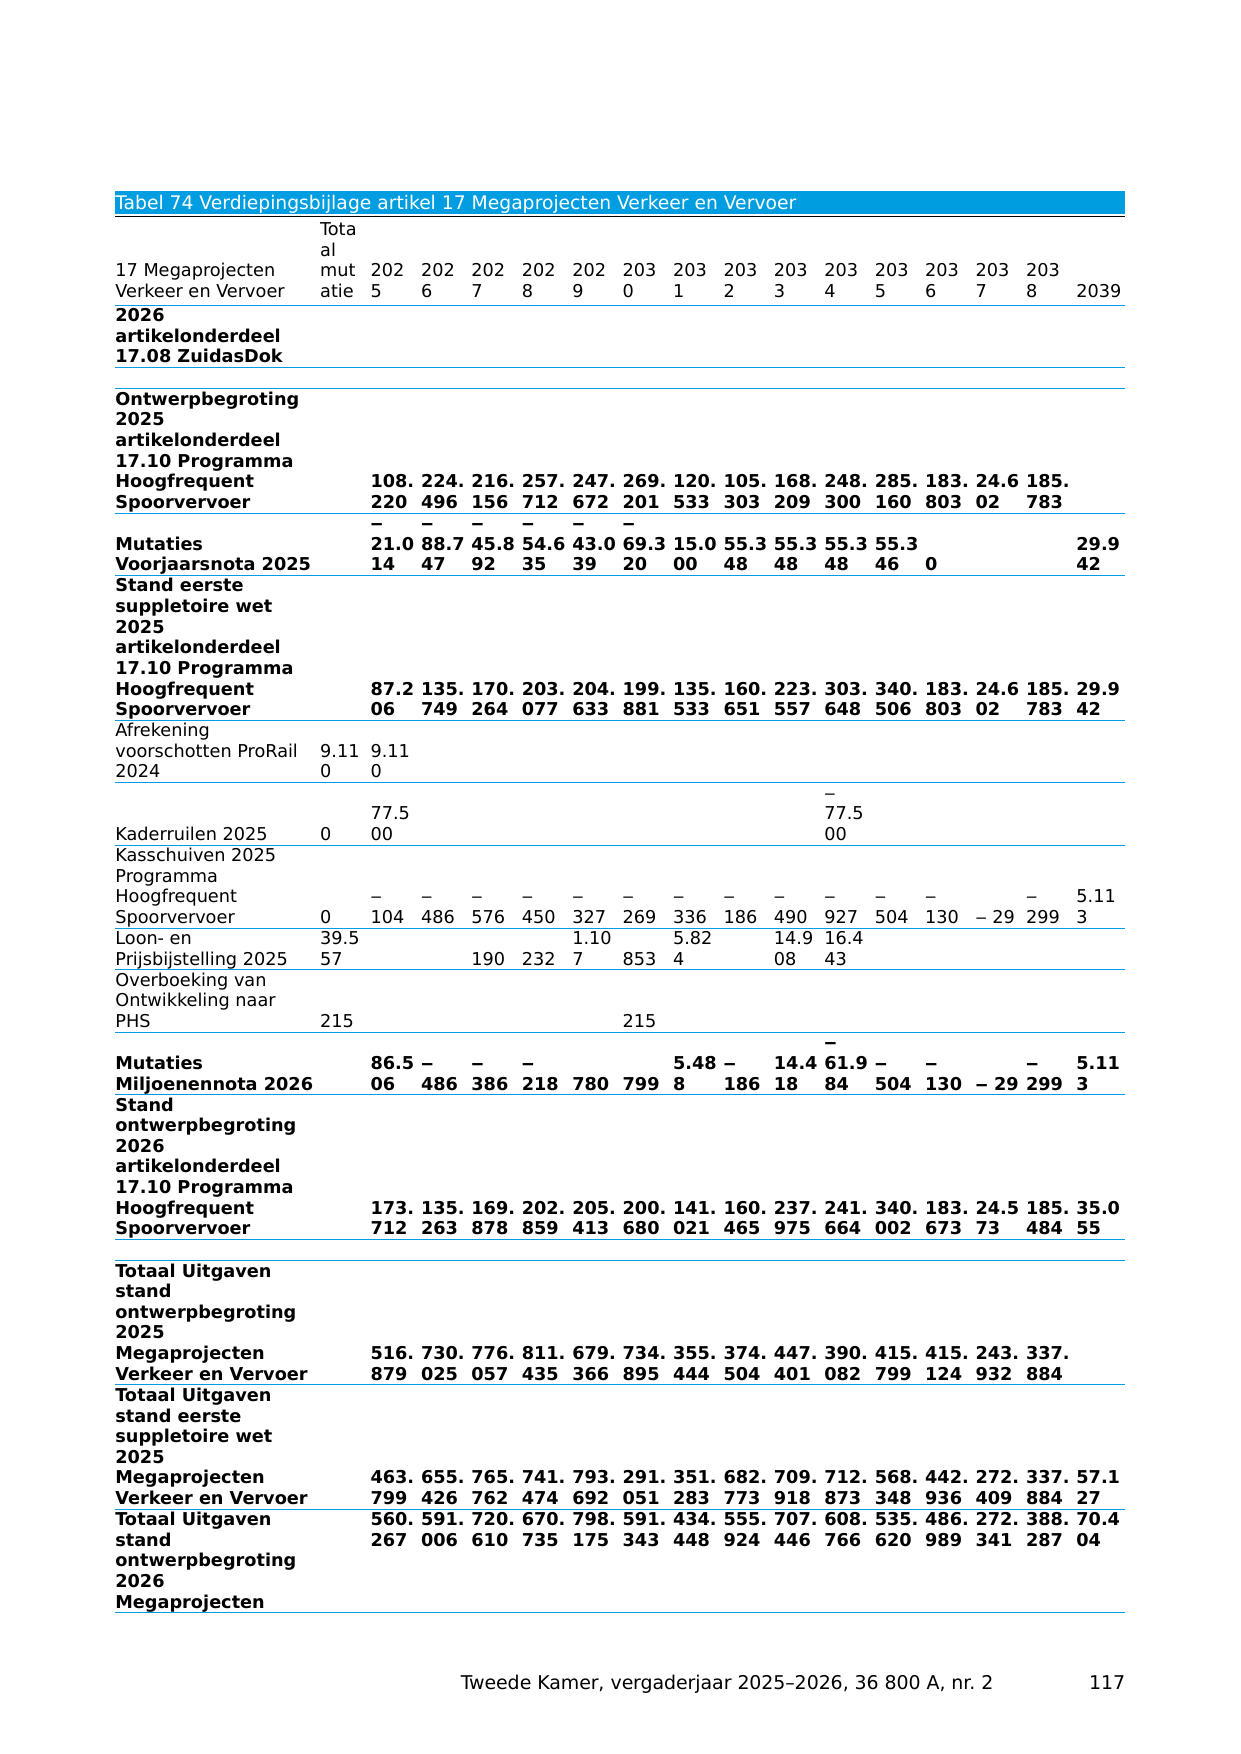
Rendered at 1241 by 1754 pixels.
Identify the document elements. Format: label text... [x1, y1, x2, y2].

table_cell Afrekening voorschotten ProRail 2024 [115, 721, 317, 782]
table_cell 337.884 [1023, 1385, 1073, 1509]
table_cell 351.283 [670, 1385, 720, 1509]
table_cell 285.160 [872, 389, 922, 512]
table_cell ‒ 45.892 [468, 514, 519, 575]
table_cell [670, 368, 720, 388]
table_cell [973, 1240, 1023, 1260]
table_cell 2026 artikelonderdeel 17.08 ZuidasDok [115, 306, 317, 367]
table_cell Kasschuiven 2025 Programma Hoogfrequent Spoorvervoer [115, 846, 317, 927]
table_cell ‒ 88.747 [418, 514, 468, 575]
table_cell Kaderruilen 2025 [115, 783, 317, 844]
table_cell Ontwerpbegroting 2025 artikelonderdeel 17.10 Programma Hoogfrequent Spoorvervoer [115, 389, 317, 512]
table_cell ‒ 504 [872, 846, 922, 927]
table_cell [821, 1240, 872, 1260]
table_cell 730.025 [418, 1261, 468, 1384]
table_cell [519, 783, 569, 844]
table_cell 2028 [519, 217, 569, 304]
table_cell [368, 929, 418, 969]
table_cell Totaal Uitgaven stand eerste suppletoire wet 2025 Megaprojecten Verkeer en Vervoer [115, 1385, 317, 1509]
table_cell 55.348 [771, 514, 821, 575]
table_cell [872, 1240, 922, 1260]
table_cell Totaal Uitgaven stand ontwerpbegroting 2026 Megaprojecten [115, 1510, 317, 1612]
table_cell [872, 721, 922, 782]
table_cell ‒ 130 [922, 1033, 972, 1094]
table_cell 215 [317, 970, 367, 1032]
table_cell 2036 [922, 217, 972, 304]
table_cell 776.057 [468, 1261, 519, 1384]
table_cell 447.401 [771, 1261, 821, 1384]
table_cell [620, 721, 670, 782]
table_cell [720, 1240, 771, 1260]
table_cell [468, 1240, 519, 1260]
table_cell 2032 [720, 217, 771, 304]
table_cell 388.287 [1023, 1510, 1073, 1612]
table_cell ‒ 386 [468, 1033, 519, 1094]
table_cell 24.573 [973, 1095, 1023, 1239]
table_cell 135.533 [670, 576, 720, 720]
table_cell [973, 929, 1023, 969]
table_cell 9.110 [368, 721, 418, 782]
table_cell [670, 1240, 720, 1260]
table_cell [720, 783, 771, 844]
table_cell 205.413 [569, 1095, 619, 1239]
table_cell 340.002 [872, 1095, 922, 1239]
table_cell 2035 [872, 217, 922, 304]
table_cell 257.712 [519, 389, 569, 512]
table_cell 608.766 [821, 1510, 872, 1612]
table_cell 232 [519, 929, 569, 969]
table_cell 741.474 [519, 1385, 569, 1509]
table_cell 780 [569, 1033, 619, 1094]
table_cell 183.803 [922, 389, 972, 512]
table_cell [468, 721, 519, 782]
table_cell ‒ 29 [973, 1033, 1023, 1094]
table_cell 185.484 [1023, 1095, 1073, 1239]
table_cell ‒ 486 [418, 846, 468, 927]
table_cell 5.113 [1073, 1033, 1125, 1094]
table_cell 160.651 [720, 576, 771, 720]
table_cell [317, 1261, 367, 1384]
table_cell [973, 368, 1023, 388]
table_cell [115, 1240, 317, 1260]
table_cell Mutaties Voorjaarsnota 2025 [115, 514, 317, 575]
table_cell 682.773 [720, 1385, 771, 1509]
table_cell ‒ 21.014 [368, 514, 418, 575]
table_cell [1023, 368, 1073, 388]
table_cell ‒ 130 [922, 846, 972, 927]
table_cell [771, 368, 821, 388]
table_cell 337.884 [1023, 1261, 1073, 1384]
table_cell 734.895 [620, 1261, 670, 1384]
table_cell [468, 306, 519, 367]
table_cell 2031 [670, 217, 720, 304]
table_cell Totaal mutatie [317, 217, 367, 304]
table_cell [922, 783, 972, 844]
table_cell ‒ 486 [418, 1033, 468, 1094]
table_cell 374.504 [720, 1261, 771, 1384]
table_cell 77.500 [368, 783, 418, 844]
table_cell 2037 [973, 217, 1023, 304]
table_cell [771, 783, 821, 844]
table_cell [620, 783, 670, 844]
table_cell [1073, 970, 1125, 1032]
table_cell 0 [922, 514, 972, 575]
table_cell [569, 306, 619, 367]
table_cell [1023, 783, 1073, 844]
table_cell ‒ 269 [620, 846, 670, 927]
table_cell 87.206 [368, 576, 418, 720]
table_cell [519, 970, 569, 1032]
table_cell [670, 721, 720, 782]
table_cell [922, 368, 972, 388]
table_cell [720, 721, 771, 782]
table_cell 798.175 [569, 1510, 619, 1612]
table_cell [317, 1385, 367, 1509]
table_cell [368, 368, 418, 388]
table_cell 190 [468, 929, 519, 969]
table_cell [720, 306, 771, 367]
table_cell [771, 721, 821, 782]
table_cell 55.348 [720, 514, 771, 575]
table_cell 2033 [771, 217, 821, 304]
table_cell 185.783 [1023, 389, 1073, 512]
table_cell 24.602 [973, 389, 1023, 512]
table_cell Overboeking van Ontwikkeling naar PHS [115, 970, 317, 1032]
table_cell [317, 1095, 367, 1239]
table_cell 14.908 [771, 929, 821, 969]
table_cell 55.348 [821, 514, 872, 575]
table_cell 216.156 [468, 389, 519, 512]
table_cell ‒ 927 [821, 846, 872, 927]
table_cell ‒ 77.500 [821, 783, 872, 844]
table_cell [1023, 514, 1073, 575]
table_cell [922, 929, 972, 969]
table_cell [821, 721, 872, 782]
table_cell [1073, 929, 1125, 969]
table_cell 811.435 [519, 1261, 569, 1384]
table_cell 568.348 [872, 1385, 922, 1509]
table_cell [468, 368, 519, 388]
table_cell 24.602 [973, 576, 1023, 720]
table_cell 269.201 [620, 389, 670, 512]
table_cell 463.799 [368, 1385, 418, 1509]
table_cell 55.346 [872, 514, 922, 575]
table_cell 1.107 [569, 929, 619, 969]
table_cell [368, 306, 418, 367]
table_cell 241.664 [821, 1095, 872, 1239]
table_cell 215 [620, 970, 670, 1032]
table_cell [418, 929, 468, 969]
table_cell [872, 306, 922, 367]
table_cell 442.936 [922, 1385, 972, 1509]
table_cell 355.444 [670, 1261, 720, 1384]
table_cell 2030 [620, 217, 670, 304]
table_cell 17 Megaprojecten Verkeer en Vervoer [115, 217, 317, 304]
table_cell 243.932 [973, 1261, 1023, 1384]
table_cell [418, 306, 468, 367]
table_cell [569, 368, 619, 388]
table_cell ‒ 104 [368, 846, 418, 927]
table_cell 709.918 [771, 1385, 821, 1509]
table_cell [922, 970, 972, 1032]
table_cell 160.465 [720, 1095, 771, 1239]
table_cell [418, 368, 468, 388]
table_cell [1073, 1240, 1125, 1260]
table_cell 486.989 [922, 1510, 972, 1612]
table_cell [1023, 1240, 1073, 1260]
table_cell [620, 306, 670, 367]
table_cell ‒ 490 [771, 846, 821, 927]
table_cell [317, 368, 367, 388]
table_cell 272.409 [973, 1385, 1023, 1509]
table_cell [317, 306, 367, 367]
table_cell [1023, 721, 1073, 782]
table_cell [418, 970, 468, 1032]
table_cell Stand ontwerpbegroting 2026 artikelonderdeel 17.10 Programma Hoogfrequent Spoorvervoer [115, 1095, 317, 1239]
table_cell 2034 [821, 217, 872, 304]
table_cell 415.799 [872, 1261, 922, 1384]
table_cell ‒ 504 [872, 1033, 922, 1094]
table_cell [922, 721, 972, 782]
table_cell 204.633 [569, 576, 619, 720]
table_cell ‒ 327 [569, 846, 619, 927]
table_cell 141.021 [670, 1095, 720, 1239]
table_cell 2027 [468, 217, 519, 304]
table_cell [670, 306, 720, 367]
table_cell 29.942 [1073, 576, 1125, 720]
table_cell 14.418 [771, 1033, 821, 1094]
table_cell [872, 368, 922, 388]
table_cell [519, 306, 569, 367]
table_cell [115, 368, 317, 388]
table_cell [620, 1240, 670, 1260]
table_cell 2038 [1023, 217, 1073, 304]
table_cell [973, 514, 1023, 575]
table_cell 340.506 [872, 576, 922, 720]
table_cell 5.488 [670, 1033, 720, 1094]
table_cell 173.712 [368, 1095, 418, 1239]
table_cell [519, 368, 569, 388]
table_cell [720, 368, 771, 388]
table_cell 185.783 [1023, 576, 1073, 720]
table_cell ‒ 29 [973, 846, 1023, 927]
table_cell [1073, 783, 1125, 844]
table_cell 535.620 [872, 1510, 922, 1612]
table_cell 670.735 [519, 1510, 569, 1612]
table_cell ‒ 69.320 [620, 514, 670, 575]
table_cell ‒ 186 [720, 1033, 771, 1094]
table_cell 29.942 [1073, 514, 1125, 575]
table_cell 35.055 [1073, 1095, 1125, 1239]
table_cell Loon- en Prijsbijstelling 2025 [115, 929, 317, 969]
table_cell [973, 970, 1023, 1032]
table_cell [569, 970, 619, 1032]
table_cell 168.209 [771, 389, 821, 512]
table_cell 120.533 [670, 389, 720, 512]
table_cell 183.673 [922, 1095, 972, 1239]
table_cell [973, 306, 1023, 367]
table_cell 247.672 [569, 389, 619, 512]
table_cell [519, 1240, 569, 1260]
table_cell 135.749 [418, 576, 468, 720]
table_cell 223.557 [771, 576, 821, 720]
table_cell [1073, 306, 1125, 367]
table_cell [317, 1240, 367, 1260]
table_cell [519, 721, 569, 782]
table_cell 199.881 [620, 576, 670, 720]
table_cell [317, 576, 367, 720]
table_cell Mutaties Miljoenennota 2026 [115, 1033, 317, 1094]
table_cell [368, 970, 418, 1032]
table_cell 707.446 [771, 1510, 821, 1612]
table_cell [317, 1510, 367, 1612]
table_cell 5.824 [670, 929, 720, 969]
table_cell ‒ 336 [670, 846, 720, 927]
table_cell 272.341 [973, 1510, 1023, 1612]
table_cell 712.873 [821, 1385, 872, 1509]
table_cell [872, 783, 922, 844]
table_cell 0 [317, 846, 367, 927]
table_cell 793.692 [569, 1385, 619, 1509]
table_cell 86.506 [368, 1033, 418, 1094]
table_cell [720, 929, 771, 969]
table_cell 516.879 [368, 1261, 418, 1384]
table_cell [922, 306, 972, 367]
table_cell 170.264 [468, 576, 519, 720]
table_cell [872, 929, 922, 969]
table_cell 108.220 [368, 389, 418, 512]
table_cell [468, 783, 519, 844]
table_cell Stand eerste suppletoire wet 2025 artikelonderdeel 17.10 Programma Hoogfrequent Spoorvervoer [115, 576, 317, 720]
table_cell [1073, 368, 1125, 388]
table_cell [368, 1240, 418, 1260]
table_cell [821, 368, 872, 388]
table_cell 9.110 [317, 721, 367, 782]
table_cell 555.924 [720, 1510, 771, 1612]
table_cell ‒ 299 [1023, 846, 1073, 927]
table_cell 202.859 [519, 1095, 569, 1239]
table_cell [973, 721, 1023, 782]
table_cell 679.366 [569, 1261, 619, 1384]
table_cell 0 [317, 783, 367, 844]
table_cell 2039 [1073, 217, 1125, 304]
table_cell [1073, 721, 1125, 782]
table_cell [922, 1240, 972, 1260]
table_cell 70.404 [1073, 1510, 1125, 1612]
table_cell 200.680 [620, 1095, 670, 1239]
table_cell 434.448 [670, 1510, 720, 1612]
table_cell [317, 514, 367, 575]
table_cell 799 [620, 1033, 670, 1094]
table_cell 16.443 [821, 929, 872, 969]
table_cell 57.127 [1073, 1385, 1125, 1509]
table_cell 390.082 [821, 1261, 872, 1384]
table_cell 853 [620, 929, 670, 969]
table_cell 720.610 [468, 1510, 519, 1612]
table_cell 2029 [569, 217, 619, 304]
table_cell ‒ 43.039 [569, 514, 619, 575]
table_cell ‒ 299 [1023, 1033, 1073, 1094]
table_cell 2025 [368, 217, 418, 304]
table_cell ‒ 54.635 [519, 514, 569, 575]
table_cell [418, 721, 468, 782]
table_cell [821, 970, 872, 1032]
table_cell ‒ 186 [720, 846, 771, 927]
table_cell [317, 1033, 367, 1094]
table_cell 169.878 [468, 1095, 519, 1239]
table_cell ‒ 61.984 [821, 1033, 872, 1094]
table_cell 5.113 [1073, 846, 1125, 927]
table_cell [1073, 1261, 1125, 1384]
table_cell [468, 970, 519, 1032]
table_cell 2026 [418, 217, 468, 304]
table_cell [771, 1240, 821, 1260]
table_cell 415.124 [922, 1261, 972, 1384]
table_cell [670, 783, 720, 844]
table_cell ‒ 218 [519, 1033, 569, 1094]
table_cell Totaal Uitgaven stand ontwerpbegroting 2025 Megaprojecten Verkeer en Vervoer [115, 1261, 317, 1384]
table_cell [720, 970, 771, 1032]
table_cell 591.343 [620, 1510, 670, 1612]
table_cell [1023, 929, 1073, 969]
table_cell [620, 368, 670, 388]
table_cell 248.300 [821, 389, 872, 512]
table_cell 303.648 [821, 576, 872, 720]
table_cell [973, 783, 1023, 844]
table_cell 15.000 [670, 514, 720, 575]
table_cell [569, 783, 619, 844]
table_cell 183.803 [922, 576, 972, 720]
table_cell [670, 970, 720, 1032]
table_cell [771, 306, 821, 367]
table_cell [821, 306, 872, 367]
table_cell [872, 970, 922, 1032]
table_cell 591.006 [418, 1510, 468, 1612]
table_cell 203.077 [519, 576, 569, 720]
table_cell [569, 1240, 619, 1260]
table_cell 39.557 [317, 929, 367, 969]
table_cell 237.975 [771, 1095, 821, 1239]
table_cell 655.426 [418, 1385, 468, 1509]
table_cell 560.267 [368, 1510, 418, 1612]
table_cell [1023, 970, 1073, 1032]
table_cell [1073, 389, 1125, 512]
table_cell ‒ 450 [519, 846, 569, 927]
table_cell [418, 783, 468, 844]
table_cell 224.496 [418, 389, 468, 512]
table_cell [1023, 306, 1073, 367]
table_cell ‒ 576 [468, 846, 519, 927]
table_cell 765.762 [468, 1385, 519, 1509]
table_cell 291.051 [620, 1385, 670, 1509]
table_cell 105.303 [720, 389, 771, 512]
table_cell [418, 1240, 468, 1260]
table_cell [317, 389, 367, 512]
table_cell [771, 970, 821, 1032]
table_cell 135.263 [418, 1095, 468, 1239]
table_cell [569, 721, 619, 782]
